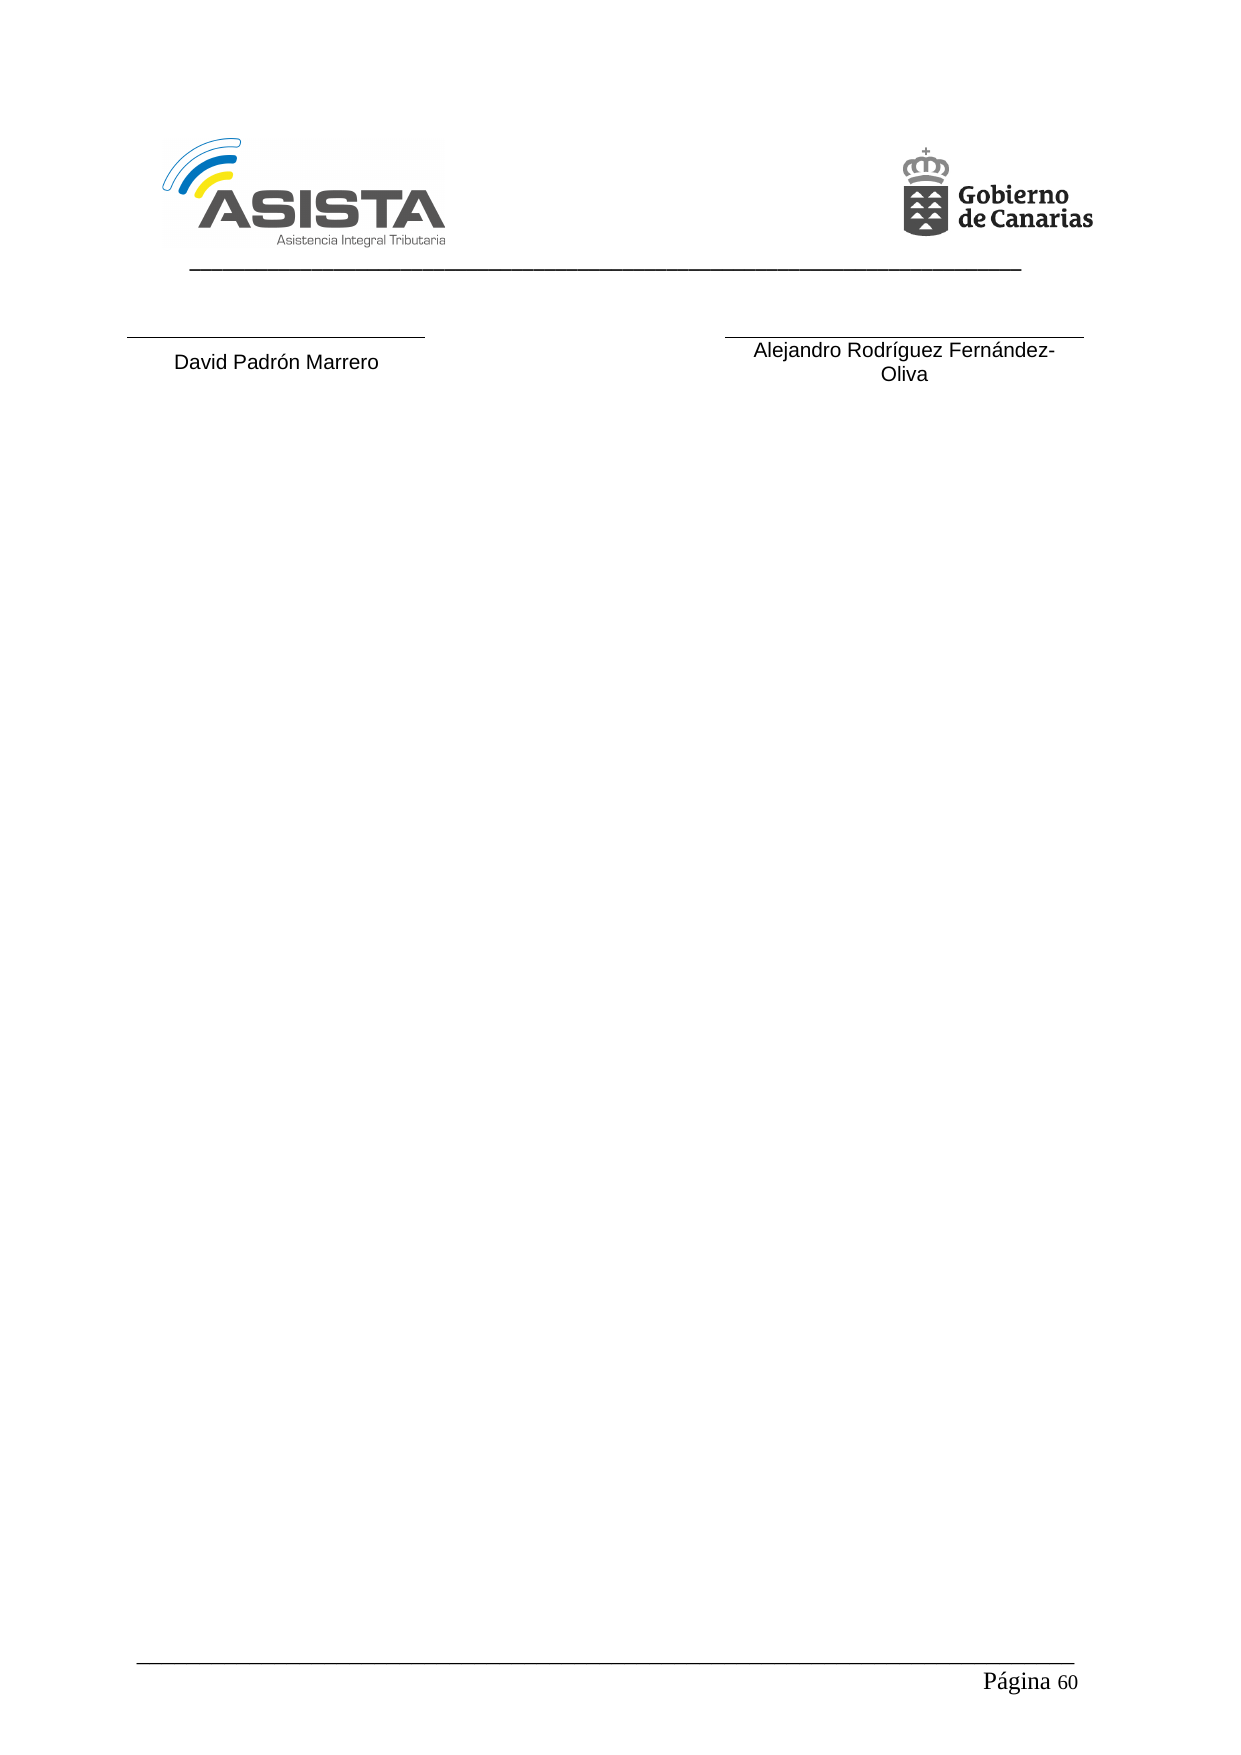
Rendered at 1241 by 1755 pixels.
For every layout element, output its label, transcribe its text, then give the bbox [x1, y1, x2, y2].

table_cell [600, 275, 725, 306]
table_cell [725, 306, 1083, 337]
table_cell [600, 337, 725, 386]
table_cell [425, 306, 600, 337]
table_cell David Padrón Marrero [127, 338, 425, 386]
table_cell [600, 306, 725, 337]
table_cell [425, 337, 600, 386]
table_cell Alejandro Rodríguez Fernández-Oliva [725, 338, 1083, 386]
table_cell [425, 275, 600, 306]
table_cell [127, 275, 425, 306]
table_cell [127, 306, 425, 337]
table_cell [725, 275, 1083, 306]
